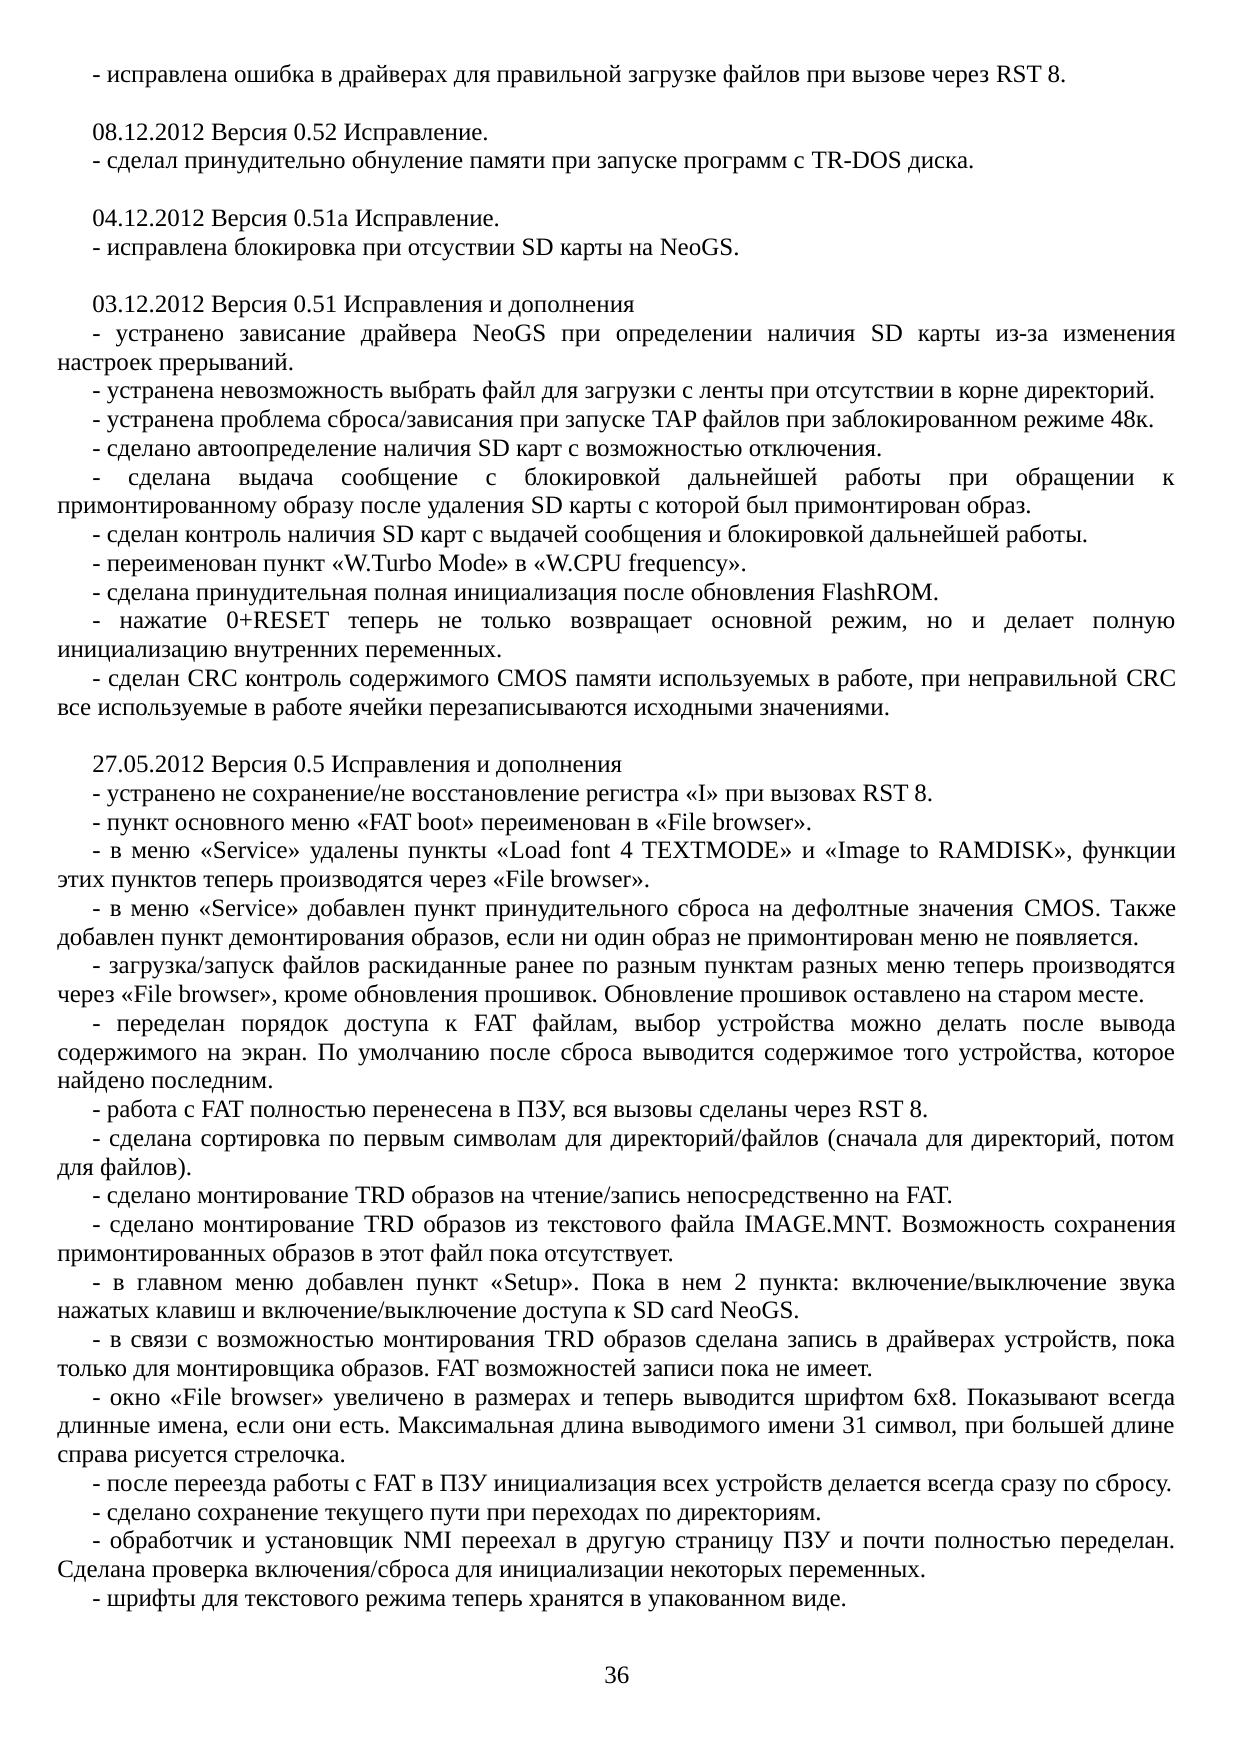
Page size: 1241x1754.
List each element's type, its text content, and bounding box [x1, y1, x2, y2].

text - в главном меню добавлен пункт «Setup». Пока в нем 2 пункта: включение/выключение звука нажатых клавиш и включение/выключение доступа к SD card NeoGS. [57, 1267, 1176, 1324]
text - в связи с возможностью монтирования TRD образов сделана запись в драйверах устройств, пока только для монтировщика образов. FAT возможностей записи пока не имеет. [57, 1324, 1176, 1382]
text - сделано монтирование TRD образов из текстового файла IMAGE.MNT. Возможность сохранения примонтированных образов в этот файл пока отсутствует. [57, 1209, 1176, 1267]
text - сделан CRC контроль содержимого CMOS памяти используемых в работе, при неправильной CRC все используемые в работе ячейки перезаписываются исходными значениями. [57, 663, 1176, 721]
text 03.12.2012 Версия 0.51 Исправления и дополнения [57, 289, 1176, 318]
text 08.12.2012 Версия 0.52 Исправление. [57, 117, 1176, 146]
text - исправлена ошибка в драйверах для правильной загрузке файлов при вызове через RST 8. [57, 59, 1176, 88]
text - нажатие 0+RESET теперь не только возвращает основной режим, но и делает полную инициализацию внутренних переменных. [57, 606, 1176, 663]
text - переделан порядок доступа к FAT файлам, выбор устройства можно делать после вывода содержимого на экран. По умолчанию после сброса выводится содержимое того устройства, которое найдено последним. [57, 1008, 1176, 1094]
text - сделано сохранение текущего пути при переходах по директориям. [57, 1497, 1176, 1526]
text - сделана выдача сообщение с блокировкой дальнейшей работы при обращении к примонтированному образу после удаления SD карты с которой был примонтирован образ. [57, 462, 1176, 519]
text - сделан контроль наличия SD карт с выдачей сообщения и блокировкой дальнейшей работы. [57, 519, 1176, 548]
text - после переезда работы с FAT в ПЗУ инициализация всех устройств делается всегда сразу по сбросу. [57, 1468, 1176, 1497]
text 04.12.2012 Версия 0.51a Исправление. [57, 203, 1176, 232]
text - загрузка/запуск файлов раскиданные ранее по разным пунктам разных меню теперь производятся через «File browser», кроме обновления прошивок. Обновление прошивок оставлено на старом месте. [57, 951, 1176, 1008]
text - обработчик и установщик NMI переехал в другую страницу ПЗУ и почти полностью переделан. Сделана проверка включения/сброса для инициализации некоторых переменных. [57, 1526, 1176, 1583]
text - окно «File browser» увеличено в размерах и теперь выводится шрифтом 6х8. Показывают всегда длинные имена, если они есть. Максимальная длина выводимого имени 31 символ, при большей длине справа рисуется стрелочка. [57, 1382, 1176, 1468]
text - работа с FAT полностью перенесена в ПЗУ, вся вызовы сделаны через RST 8. [57, 1094, 1176, 1123]
text - сделано автоопределение наличия SD карт с возможностью отключения. [57, 433, 1176, 462]
text - сделал принудительно обнуление памяти при запуске программ с TR-DOS диска. [57, 146, 1176, 174]
text - шрифты для текстового режима теперь хранятся в упакованном виде. [57, 1583, 1176, 1612]
text - устранено не сохранение/не восстановление регистра «I» при вызовах RST 8. [57, 778, 1176, 807]
text - устранена проблема сброса/зависания при запуске TAP файлов при заблокированном режиме 48к. [57, 404, 1176, 433]
text - в меню «Service» добавлен пункт принудительного сброса на дефолтные значения CMOS. Также добавлен пункт демонтирования образов, если ни один образ не примонтирован меню не появляется. [57, 893, 1176, 951]
text - сделана принудительная полная инициализация после обновления FlashROM. [57, 577, 1176, 606]
text - устранено зависание драйвера NeoGS при определении наличия SD карты из-за изменения настроек прерываний. [57, 318, 1176, 376]
text - сделана сортировка по первым символам для директорий/файлов (сначала для директорий, потом для файлов). [57, 1123, 1176, 1181]
text - устранена невозможность выбрать файл для загрузки с ленты при отсутствии в корне директорий. [57, 376, 1176, 404]
text - в меню «Service» удалены пункты «Load font 4 TEXTMODE» и «Image to RAMDISK», функции этих пунктов теперь производятся через «File browser». [57, 836, 1176, 893]
text - пункт основного меню «FAT boot» переименован в «File browser». [57, 807, 1176, 836]
text 27.05.2012 Версия 0.5 Исправления и дополнения [57, 749, 1176, 778]
text - переименован пункт «W.Turbo Mode» в «W.CPU frequency». [57, 548, 1176, 577]
text - исправлена блокировка при отсуствии SD карты на NeoGS. [57, 232, 1176, 261]
text - сделано монтирование TRD образов на чтение/запись непосредственно на FAT. [57, 1181, 1176, 1209]
